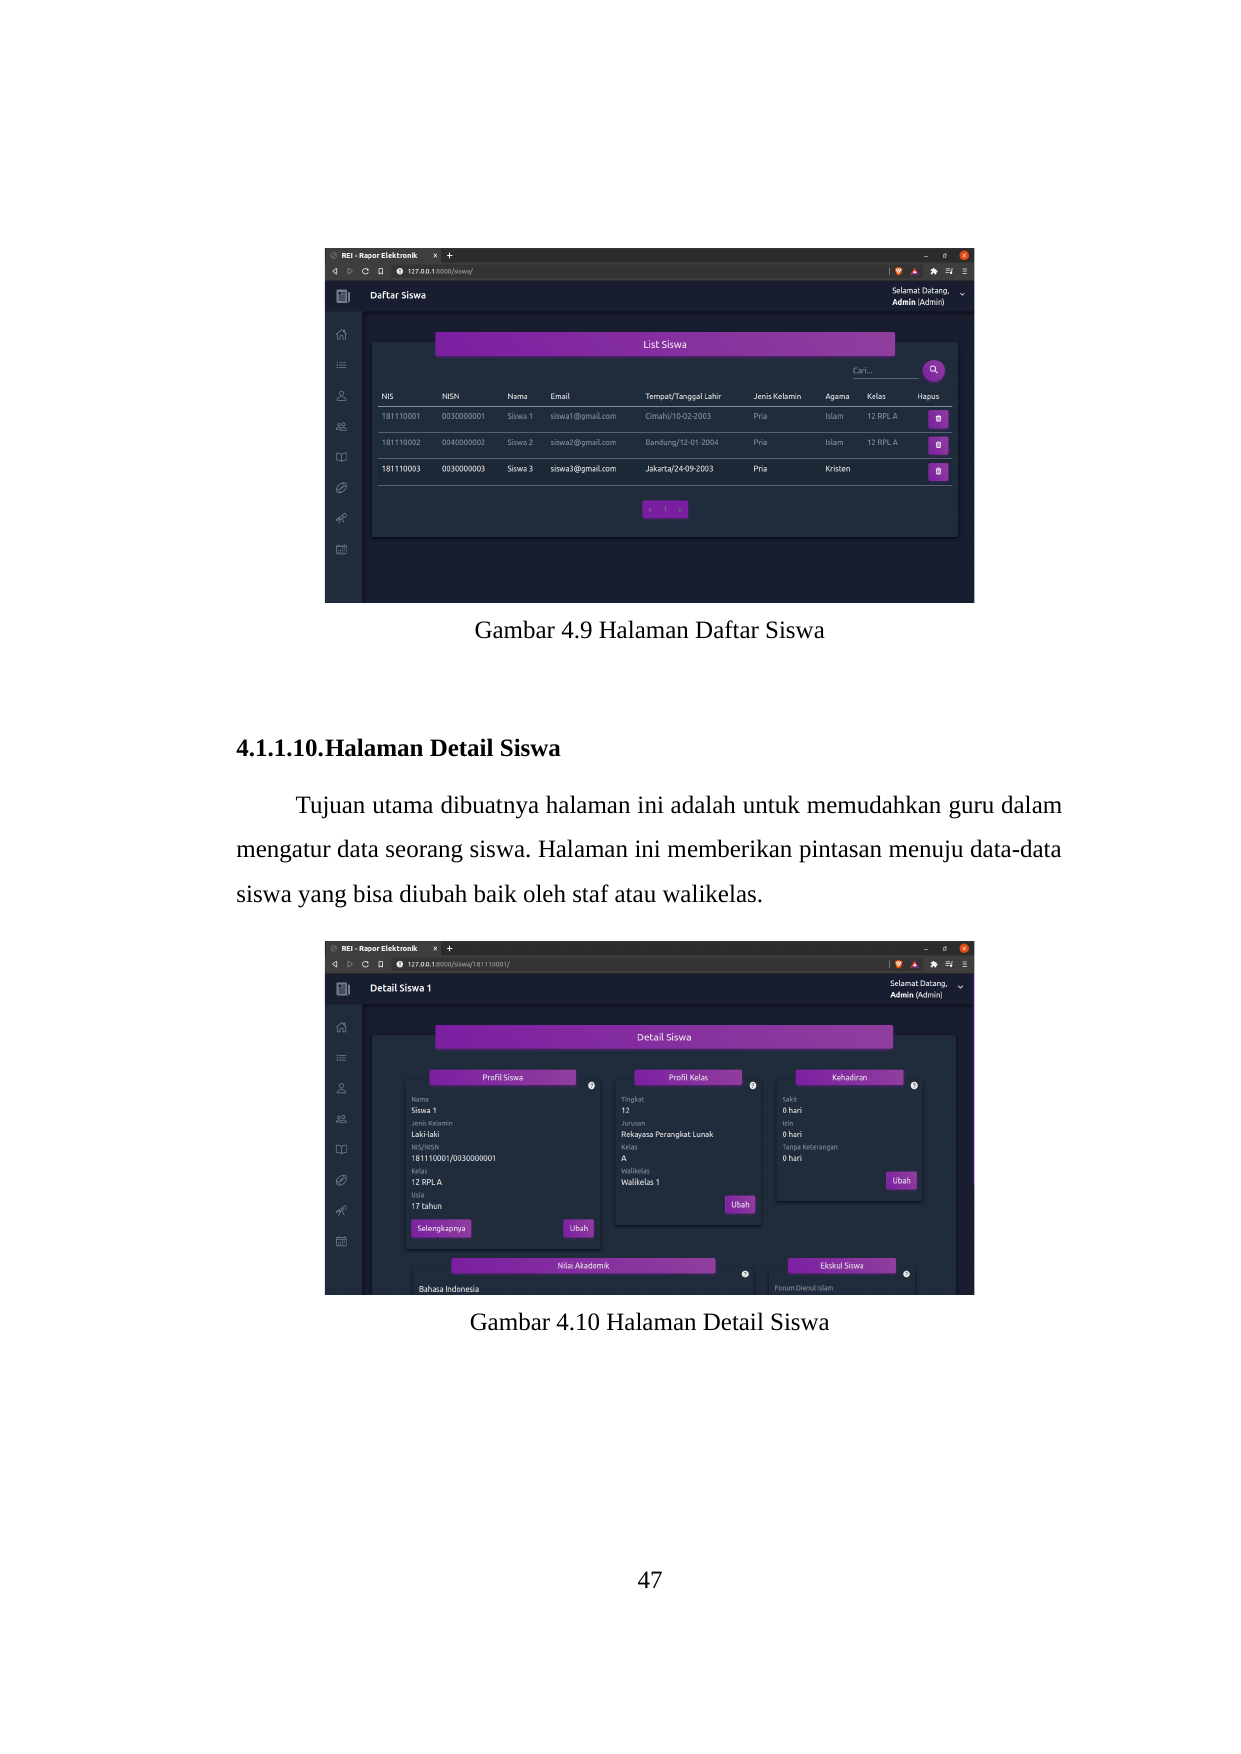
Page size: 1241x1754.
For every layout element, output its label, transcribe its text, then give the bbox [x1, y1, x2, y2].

subtitle Halaman Detail Siswa [236, 721, 1063, 766]
picture [324, 941, 975, 1295]
text Gambar 4.10 Halaman Detail Siswa [325, 1295, 974, 1339]
text Gambar 4.9 Halaman Daftar Siswa [325, 603, 974, 647]
text Tujuan utama dibuatnya halaman ini adalah untuk memudahkan guru dalam mengatur data seorang siswa. Halaman ini memberikan pintasan menuju data-data siswa yang bisa diubah baik oleh staf atau walikelas. [236, 778, 1063, 911]
picture [324, 248, 975, 603]
